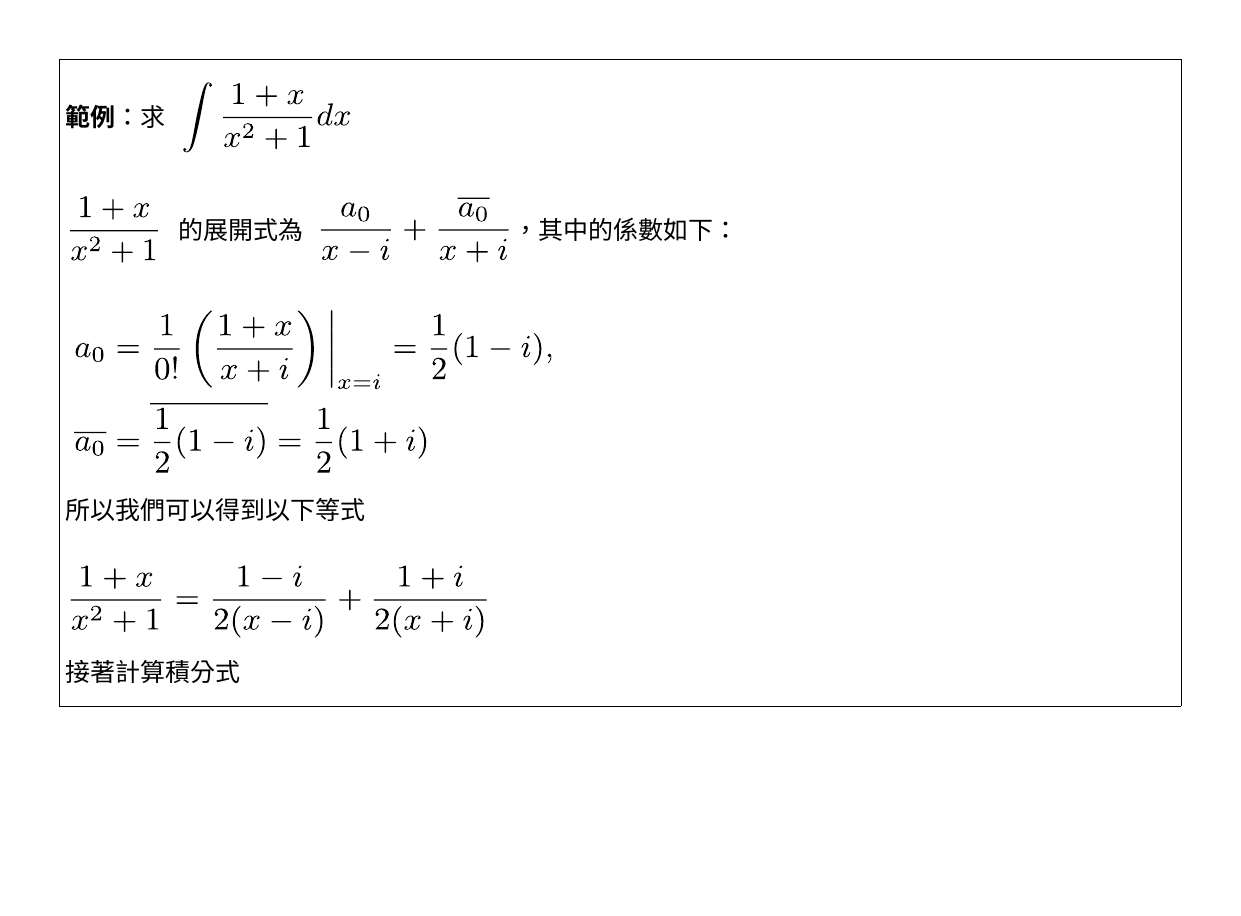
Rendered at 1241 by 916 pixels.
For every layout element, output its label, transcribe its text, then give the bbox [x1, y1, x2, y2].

table_header 範例：求 的展開式為 ，其中的係數如下： 所以我們可以得到以下等式 接著計算積分式 [60, 60, 1181, 706]
